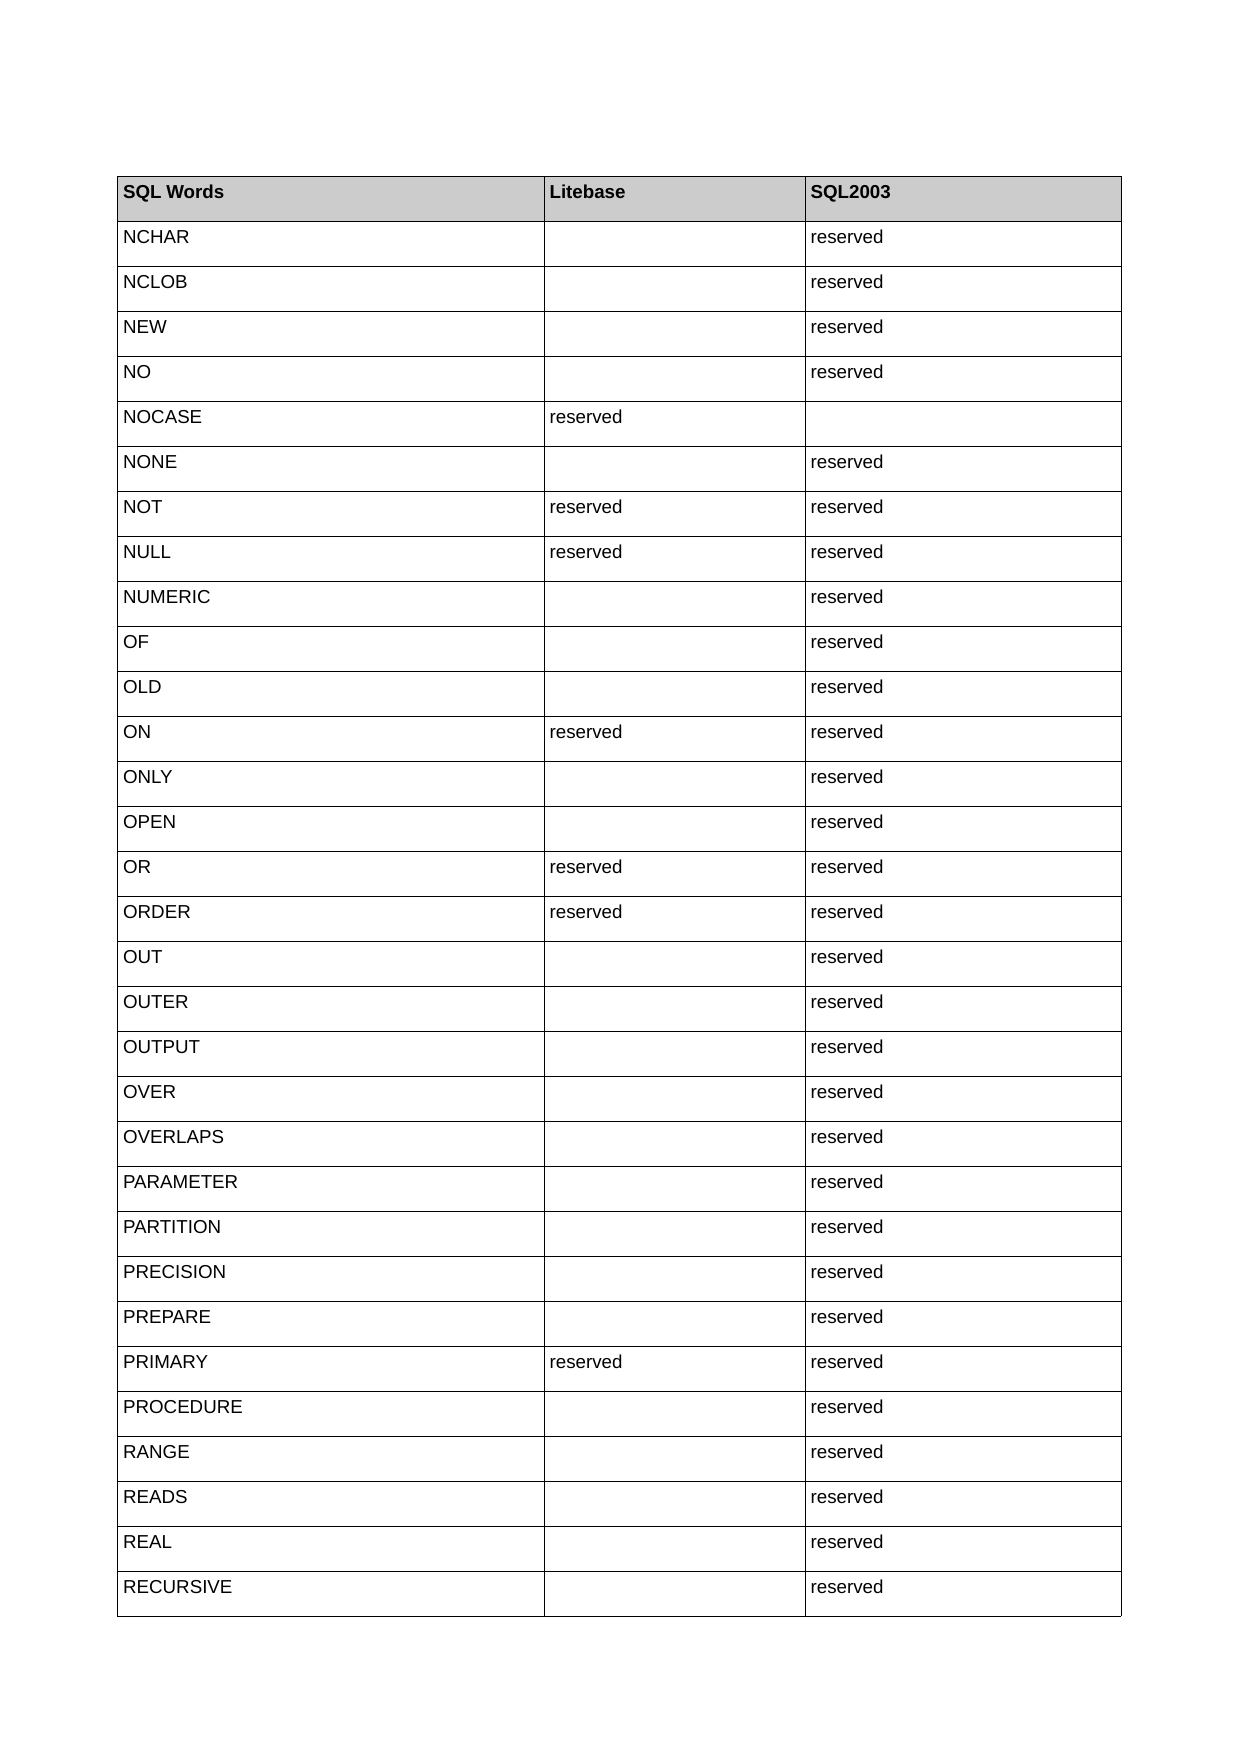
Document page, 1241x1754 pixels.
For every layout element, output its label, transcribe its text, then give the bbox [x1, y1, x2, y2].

table_cell reserved [806, 357, 1121, 401]
table_cell reserved [806, 1167, 1121, 1211]
table_header SQL Words [118, 177, 544, 221]
table_cell [545, 672, 805, 716]
table_cell reserved [806, 582, 1121, 626]
table_cell OUTPUT [118, 1032, 544, 1076]
table_cell reserved [545, 1347, 805, 1391]
table_cell reserved [806, 1437, 1121, 1481]
table_cell OUT [118, 942, 544, 986]
table_cell ONLY [118, 762, 544, 806]
table_cell reserved [545, 402, 805, 446]
table_cell reserved [806, 1392, 1121, 1436]
table_header SQL2003 [806, 177, 1121, 221]
table_cell reserved [806, 1032, 1121, 1076]
table_cell [545, 627, 805, 671]
table_cell [545, 807, 805, 851]
table_cell ON [118, 717, 544, 761]
table_cell [545, 222, 805, 266]
table_cell reserved [806, 312, 1121, 356]
table_cell NOCASE [118, 402, 544, 446]
table_cell READS [118, 1482, 544, 1526]
table_cell reserved [806, 1077, 1121, 1121]
table_cell [545, 942, 805, 986]
table_cell reserved [806, 942, 1121, 986]
table_cell reserved [806, 1527, 1121, 1571]
table_cell PROCEDURE [118, 1392, 544, 1436]
table_cell reserved [806, 1302, 1121, 1346]
table_cell OR [118, 852, 544, 896]
table_cell reserved [806, 267, 1121, 311]
table_cell reserved [806, 852, 1121, 896]
table_cell reserved [806, 1257, 1121, 1301]
table_cell OUTER [118, 987, 544, 1031]
table_cell NONE [118, 447, 544, 491]
table_cell [545, 1572, 805, 1616]
table_cell reserved [806, 222, 1121, 266]
table_cell [545, 1392, 805, 1436]
table_cell [545, 1212, 805, 1256]
table_cell PRIMARY [118, 1347, 544, 1391]
table_cell reserved [806, 492, 1121, 536]
table_cell RANGE [118, 1437, 544, 1481]
table_cell ORDER [118, 897, 544, 941]
table_cell PARAMETER [118, 1167, 544, 1211]
table_cell NEW [118, 312, 544, 356]
table_cell [545, 1482, 805, 1526]
table_cell reserved [806, 1572, 1121, 1616]
table_cell reserved [806, 1482, 1121, 1526]
table_cell [545, 447, 805, 491]
table_cell reserved [806, 1347, 1121, 1391]
table_cell [545, 1437, 805, 1481]
table_cell [545, 1527, 805, 1571]
table_cell reserved [806, 537, 1121, 581]
table_cell [806, 402, 1121, 446]
table_cell PRECISION [118, 1257, 544, 1301]
table_cell [545, 267, 805, 311]
table_cell PARTITION [118, 1212, 544, 1256]
table_cell reserved [806, 807, 1121, 851]
table_cell [545, 762, 805, 806]
table_cell OVERLAPS [118, 1122, 544, 1166]
table_cell NUMERIC [118, 582, 544, 626]
table_cell NCLOB [118, 267, 544, 311]
table_cell reserved [806, 717, 1121, 761]
table_cell REAL [118, 1527, 544, 1571]
table_cell OPEN [118, 807, 544, 851]
table_header Litebase [545, 177, 805, 221]
table_cell [545, 582, 805, 626]
table_cell reserved [806, 447, 1121, 491]
table_cell [545, 1302, 805, 1346]
table_cell NULL [118, 537, 544, 581]
table_cell OVER [118, 1077, 544, 1121]
table_cell [545, 1032, 805, 1076]
table_cell NOT [118, 492, 544, 536]
table_cell NCHAR [118, 222, 544, 266]
table_cell reserved [806, 897, 1121, 941]
table_cell [545, 357, 805, 401]
table_cell OF [118, 627, 544, 671]
table_cell [545, 312, 805, 356]
table_cell [545, 987, 805, 1031]
table_cell reserved [545, 537, 805, 581]
table_cell [545, 1077, 805, 1121]
table_cell RECURSIVE [118, 1572, 544, 1616]
table_cell [545, 1122, 805, 1166]
table_cell reserved [545, 897, 805, 941]
table_cell reserved [545, 852, 805, 896]
table_cell reserved [806, 1212, 1121, 1256]
table_cell reserved [806, 762, 1121, 806]
table_cell reserved [806, 672, 1121, 716]
table_cell NO [118, 357, 544, 401]
table_cell reserved [806, 627, 1121, 671]
table_cell reserved [806, 1122, 1121, 1166]
table_cell reserved [545, 492, 805, 536]
table_cell [545, 1257, 805, 1301]
table_cell OLD [118, 672, 544, 716]
table_cell reserved [806, 987, 1121, 1031]
table_cell PREPARE [118, 1302, 544, 1346]
table_cell reserved [545, 717, 805, 761]
table_cell [545, 1167, 805, 1211]
